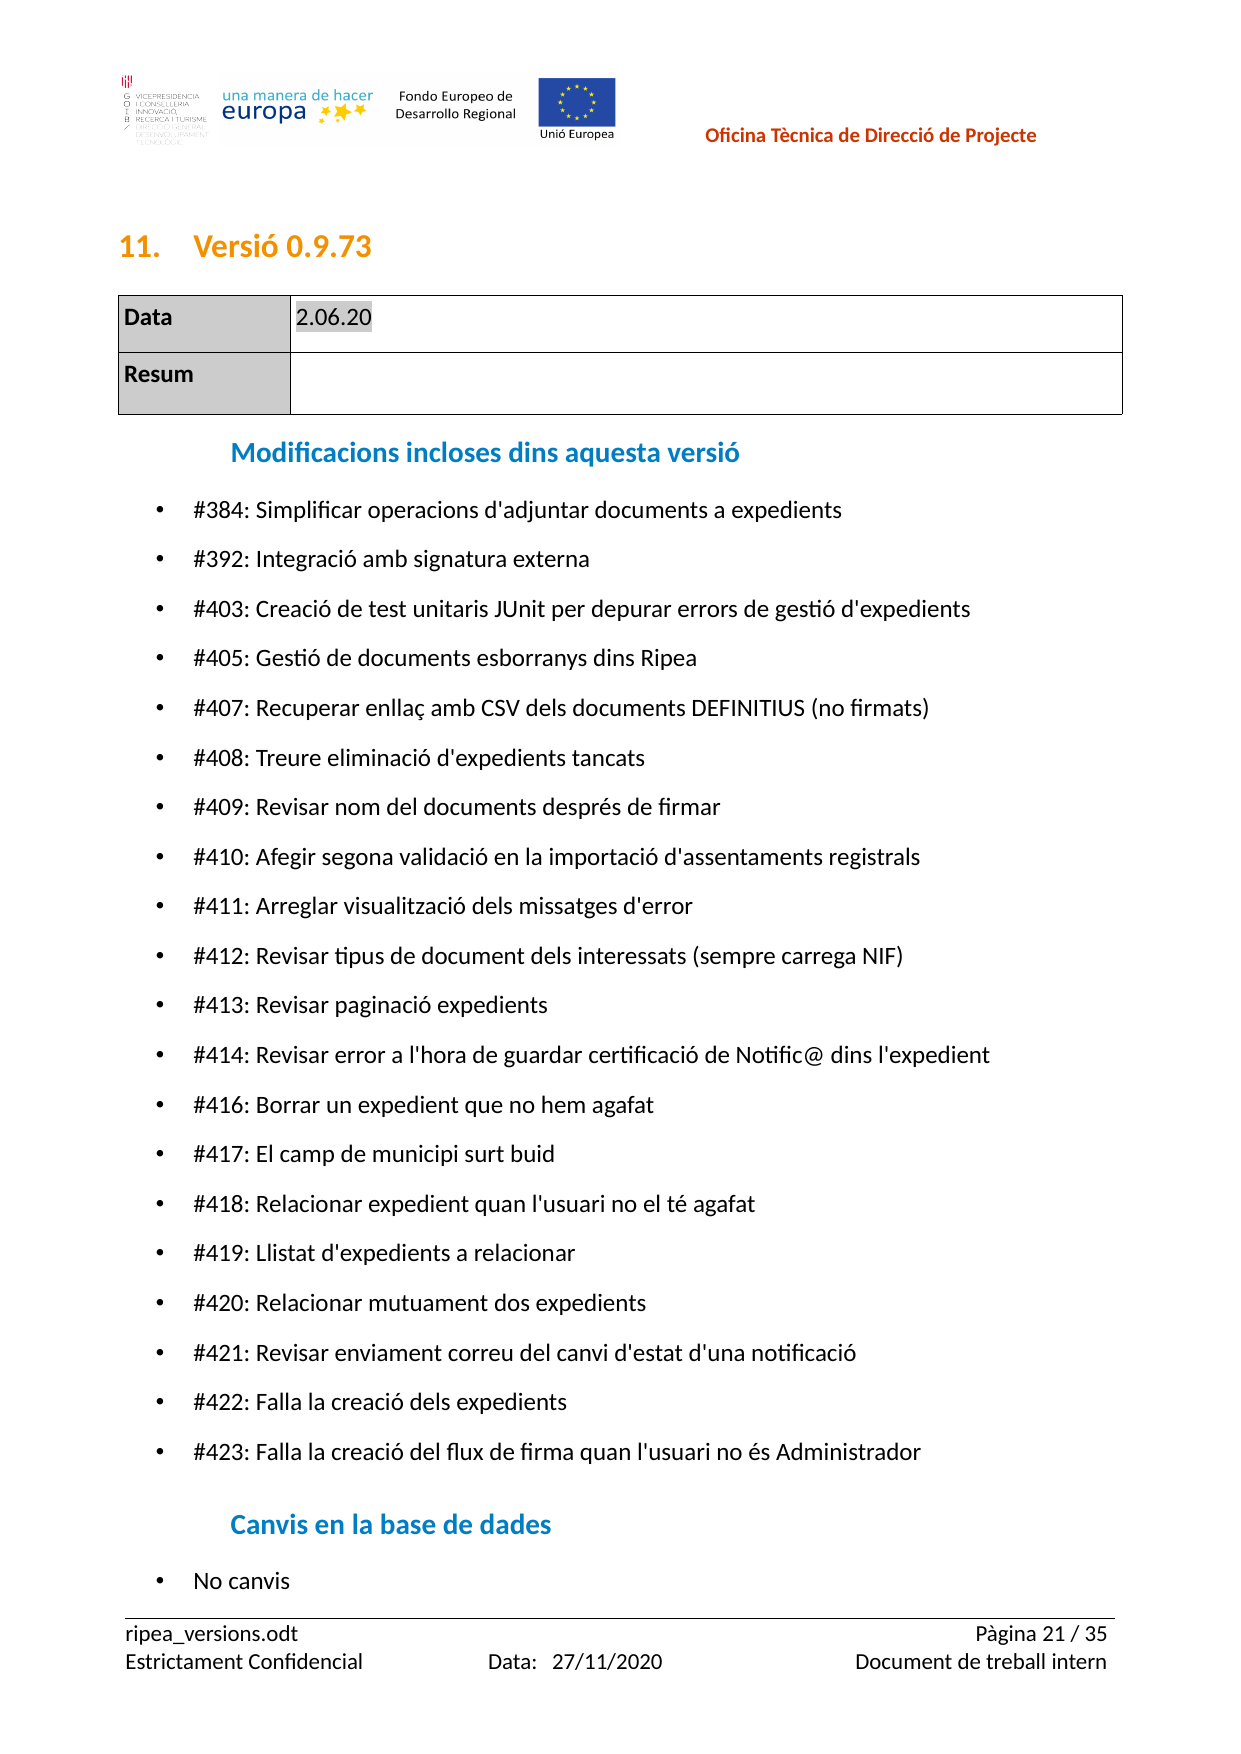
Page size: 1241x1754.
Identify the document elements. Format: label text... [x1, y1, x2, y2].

subtitle Versió 0.9.73 [118, 225, 1122, 266]
list #392: Integració amb signatura externa [156, 543, 1122, 574]
picture [118, 73, 213, 147]
list #408: Treure eliminació d'expedients tancats [156, 742, 1122, 772]
subtitle Modificacions incloses dins aquesta versió [153, 434, 1122, 470]
list #414: Revisar error a l'hora de guardar certificació de Notific@ dins l'expedient [156, 1039, 1122, 1070]
list #384: Simplificar operacions d'adjuntar documents a expedients [156, 494, 1122, 524]
list #405: Gestió de documents esborranys dins Ripea [156, 642, 1122, 673]
list #420: Relacionar mutuament dos expedients [156, 1287, 1122, 1318]
table_header Data [119, 296, 290, 352]
list #416: Borrar un expedient que no hem agafat [156, 1089, 1122, 1119]
subtitle Canvis en la base de dades [153, 1506, 1122, 1542]
list #419: Llistat d'expedients a relacionar [156, 1237, 1122, 1268]
list #412: Revisar tipus de document dels interessats (sempre carrega NIF) [156, 940, 1122, 971]
list No canvis [156, 1565, 1122, 1596]
picture [219, 73, 621, 147]
list #409: Revisar nom del documents després de firmar [156, 791, 1122, 822]
list #410: Afegir segona validació en la importació d'assentaments registrals [156, 841, 1122, 871]
table_cell [291, 353, 1122, 414]
list #418: Relacionar expedient quan l'usuari no el té agafat [156, 1188, 1122, 1218]
list #421: Revisar enviament correu del canvi d'estat d'una notificació [156, 1337, 1122, 1367]
list #407: Recuperar enllaç amb CSV dels documents DEFINITIUS (no firmats) [156, 692, 1122, 723]
list #423: Falla la creació del flux de firma quan l'usuari no és Administrador [156, 1436, 1122, 1466]
list #403: Creació de test unitaris JUnit per depurar errors de gestió d'expedients [156, 593, 1122, 623]
table_header 2.06.20 [291, 296, 1122, 352]
list #411: Arreglar visualització dels missatges d'error [156, 890, 1122, 921]
list #422: Falla la creació dels expedients [156, 1386, 1122, 1417]
list #417: El camp de municipi surt buid [156, 1138, 1122, 1169]
list #413: Revisar paginació expedients [156, 989, 1122, 1020]
table_cell Resum [119, 353, 290, 414]
